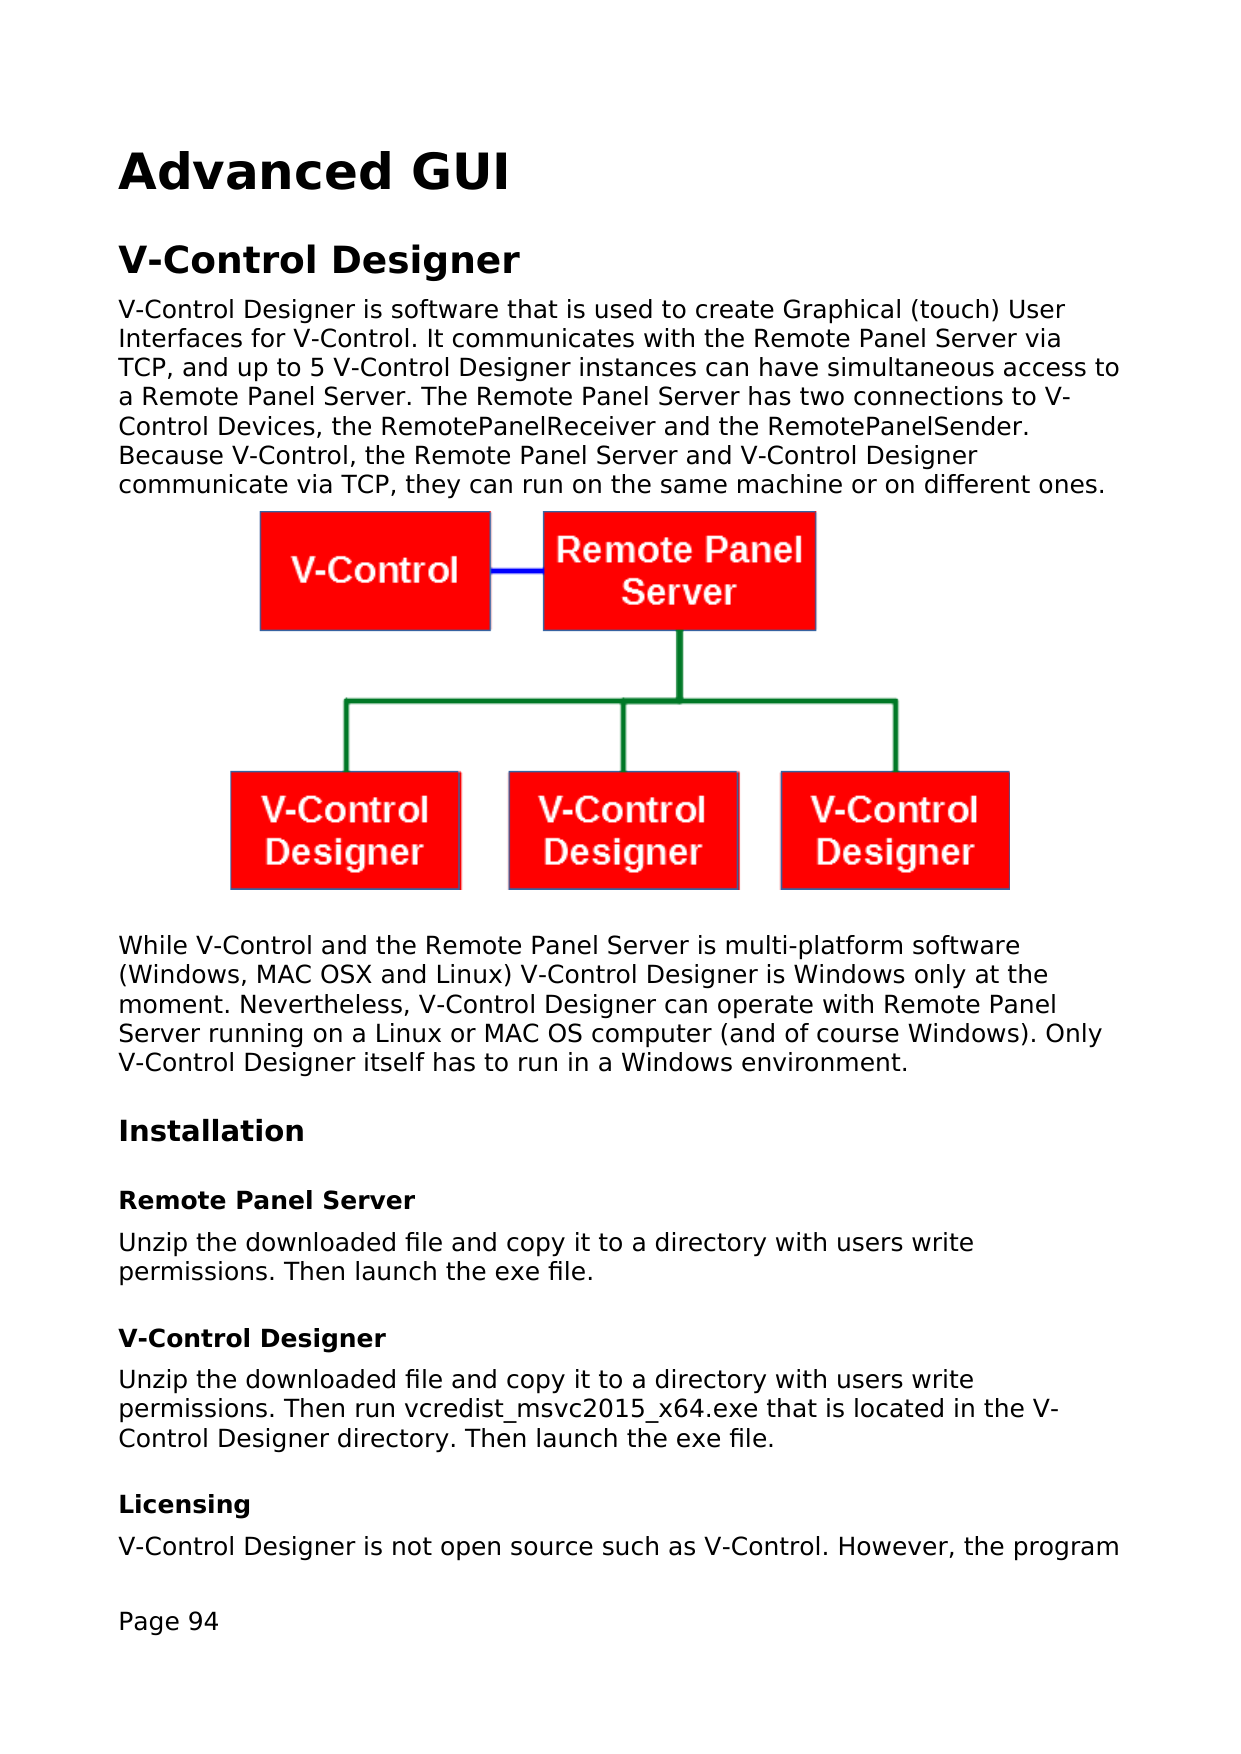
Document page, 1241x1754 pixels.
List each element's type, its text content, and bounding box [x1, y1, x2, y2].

text Unzip the downloaded file and copy it to a directory with users write permissions. Then launch the exe file. [118, 1228, 1122, 1286]
text V-Control Designer is software that is used to create Graphical (touch) User Interfaces for V‑Control. It communicates with the Remote Panel Server via TCP, and up to 5 V‑Control Designer instances can have simultaneous access to a Remote Panel Server. The Remote Panel Server has two connections to V-Control Devices, the RemotePanelReceiver and the RemotePanelSender. Because V-Control, the Remote Panel Server and V-Control Designer communicate via TCP, they can run on the same machine or on different ones. [118, 295, 1122, 499]
text While V‑Control and the Remote Panel Server is multi-platform software (Windows, MAC OSX and Linux) V‑Control Designer is Windows only at the moment. Nevertheless, V‑Control Designer can operate with Remote Panel Server running on a Linux or MAC OS computer (and of course Windows). Only V‑Control Designer itself has to run in a Windows environment. [118, 931, 1122, 1077]
subtitle V-Control Designer [118, 1324, 1122, 1353]
subtitle Advanced GUI [118, 143, 1122, 201]
subtitle Remote Panel Server [118, 1186, 1122, 1215]
subtitle Installation [118, 1115, 1122, 1149]
text V‑Control Designer is not open source such as V‑Control. However, the program [118, 1532, 1122, 1561]
text Unzip the downloaded file and copy it to a directory with users write permissions. Then run vcredist_msvc2015_x64.exe that is located in the V-Control Designer directory. Then launch the exe file. [118, 1365, 1122, 1453]
subtitle V-Control Designer [118, 239, 1122, 282]
subtitle Licensing [118, 1490, 1122, 1519]
picture [230, 511, 1010, 890]
